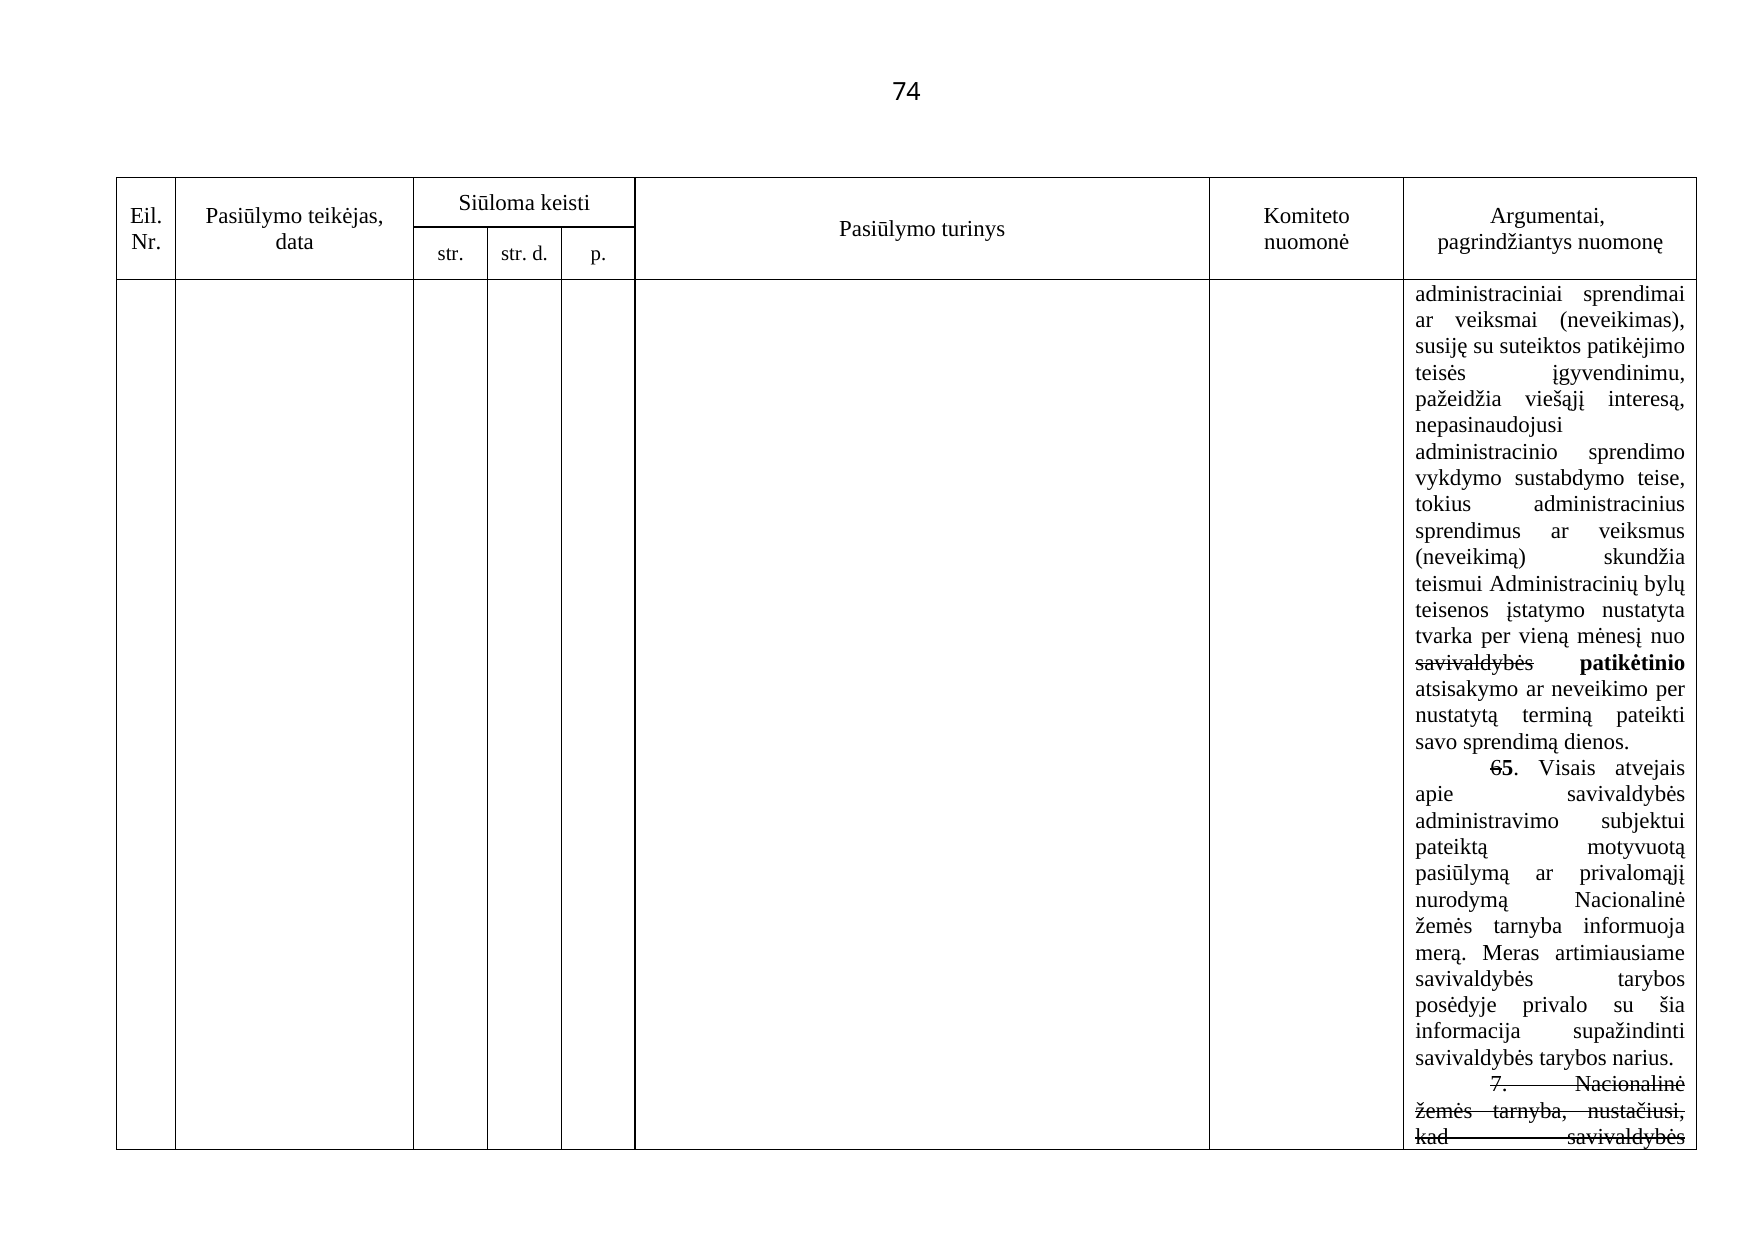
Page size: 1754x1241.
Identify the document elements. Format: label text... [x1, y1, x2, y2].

table_header Argumentai, pagrindžiantys nuomonę [1404, 178, 1696, 279]
table_cell str. [414, 228, 487, 279]
table_header Pasiūlymo teikėjas, data [176, 178, 413, 279]
table_cell [1210, 280, 1403, 1149]
table_cell [488, 280, 561, 1149]
table_cell [176, 280, 413, 1149]
table_cell p. [562, 228, 634, 279]
table_header Komiteto nuomonė [1210, 178, 1403, 279]
table_cell [117, 280, 175, 1149]
table_header Pasiūlymo turinys [636, 178, 1209, 279]
table_cell [636, 280, 1209, 1149]
table_header Eil. Nr. [117, 178, 175, 279]
table_cell str. d. [488, 228, 561, 279]
table_header Siūloma keisti [414, 178, 634, 226]
table_cell administraciniai sprendimai ar veiksmai (neveikimas), susiję su suteiktos patikėjimo teisės įgyvendinimu, pažeidžia viešąjį interesą, nepasinaudojusi administracinio sprendimo vykdymo sustabdymo teise, tokius administracinius sprendimus ar veiksmus (neveikimą) skundžia teismui Administracinių bylų teisenos įstatymo nustatyta tvarka per vieną mėnesį nuo savivaldybės patikėtinio atsisakymo ar neveikimo per nustatytą terminą pateikti savo sprendimą dienos. 65. Visais atvejais apie savivaldybės administravimo subjektui pateiktą motyvuotą pasiūlymą ar privalomąjį nurodymą Nacionalinė žemės tarnyba informuoja merą. Meras artimiausiame savivaldybės tarybos posėdyje privalo su šia informacija supažindinti savivaldybės tarybos narius. 7. Nacionalinė žemės tarnyba, nustačiusi, kad savivaldybės [1404, 280, 1696, 1149]
table_cell [562, 280, 634, 1149]
table_cell [414, 280, 487, 1149]
